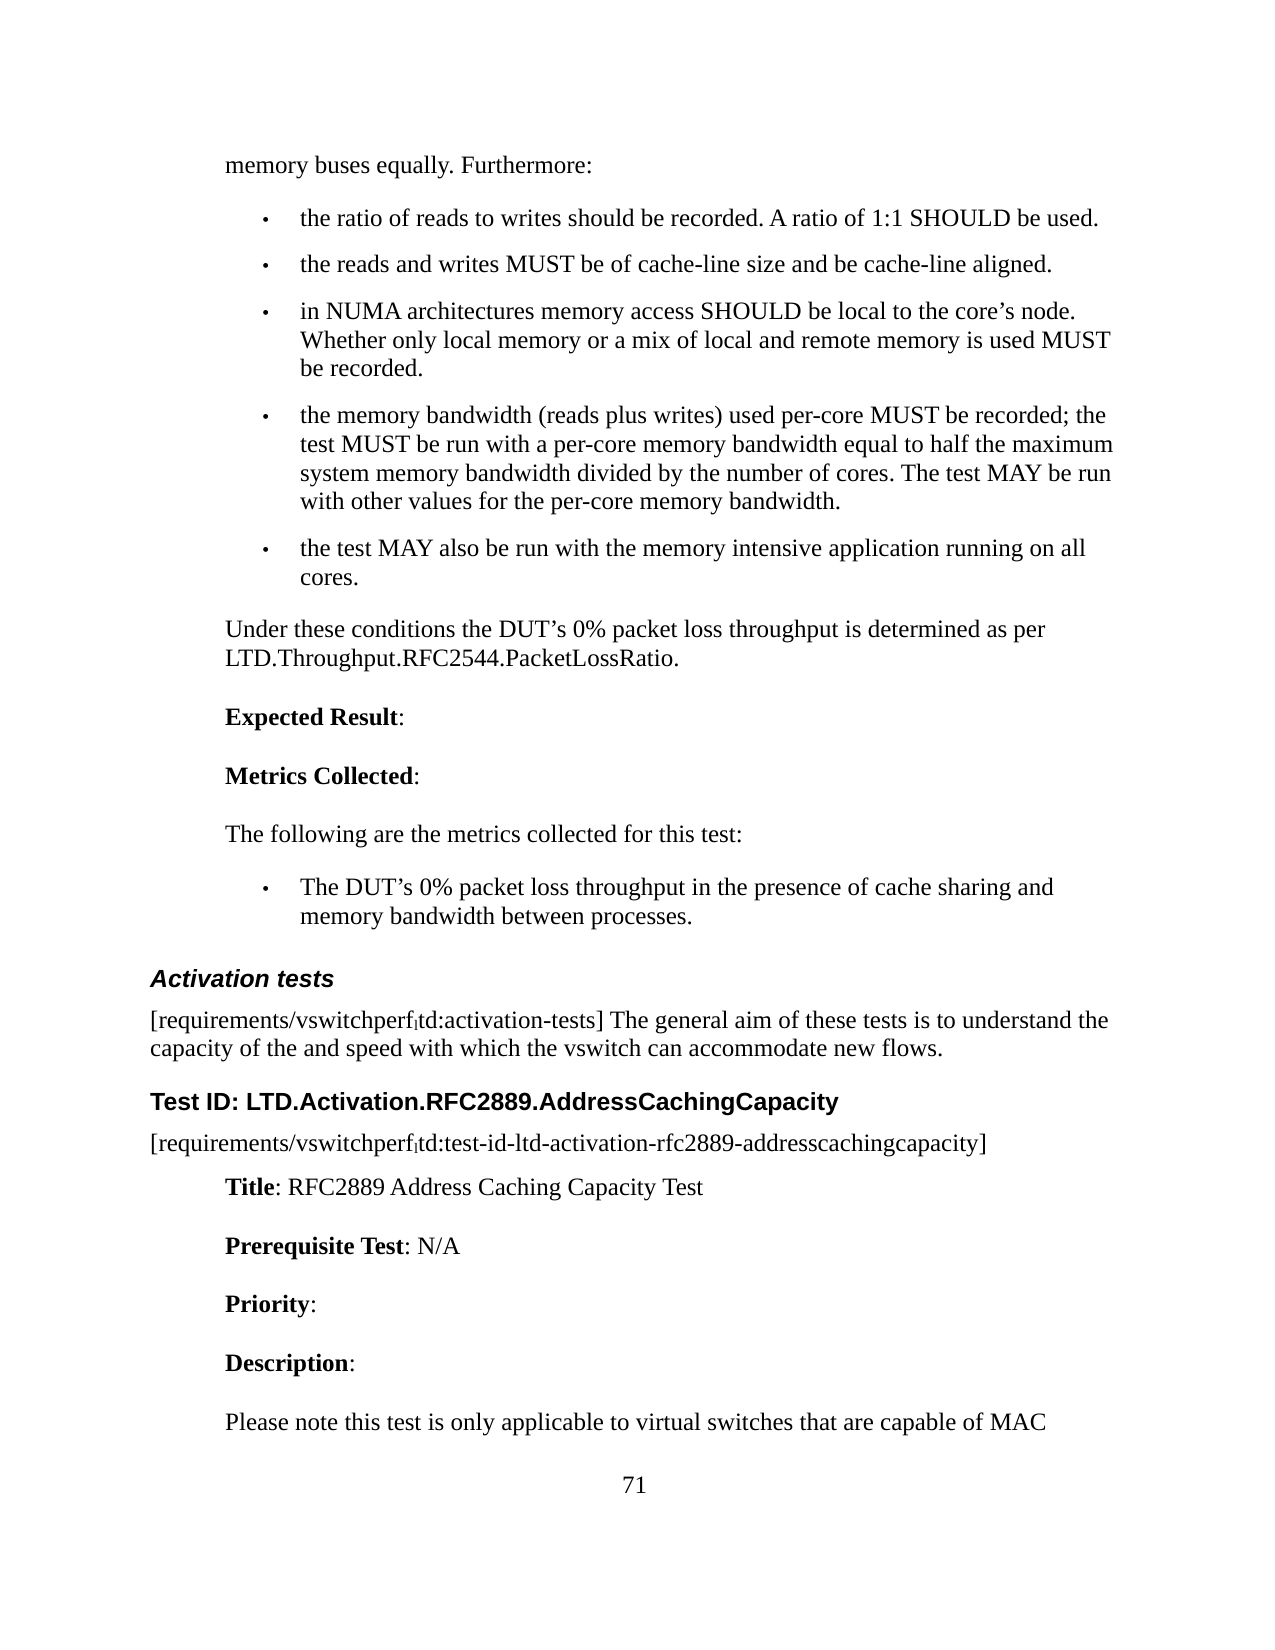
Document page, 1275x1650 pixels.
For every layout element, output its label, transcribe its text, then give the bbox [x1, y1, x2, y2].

subtitle Activation tests [150, 964, 1125, 992]
list the reads and writes MUST be of cache-line size and be cache-line aligned. [262, 249, 1125, 278]
text Title: RFC2889 Address Caching Capacity Test [225, 1172, 1125, 1201]
list The DUT’s 0% packet loss throughput in the presence of cache sharing and memory bandwidth between processes. [262, 872, 1125, 930]
text [requirements/vswitchperfltd:test-id-ltd-activation-rfc2889-addresscachingcapacity] [150, 1128, 1125, 1157]
text Metrics Collected: [225, 761, 1125, 789]
list the memory bandwidth (reads plus writes) used per-core MUST be recorded; the test MUST be run with a per-core memory bandwidth equal to half the maximum system memory bandwidth divided by the number of cores. The test MAY be run with other values for the per-core memory bandwidth. [262, 400, 1125, 515]
text Prerequisite Test: N/A [225, 1231, 1125, 1259]
text [requirements/vswitchperfltd:activation-tests] The general aim of these tests is to understand the capacity of the and speed with which the vswitch can accommodate new flows. [150, 1005, 1125, 1062]
text Please note this test is only applicable to virtual switches that are capable of MAC [225, 1407, 1125, 1436]
list in NUMA architectures memory access SHOULD be local to the core’s node. Whether only local memory or a mix of local and remote memory is used MUST be recorded. [262, 296, 1125, 382]
text Under these conditions the DUT’s 0% packet loss throughput is determined as per LTD.Throughput.RFC2544.PacketLossRatio. [225, 614, 1125, 672]
list the ratio of reads to writes should be recorded. A ratio of 1:1 SHOULD be used. [262, 203, 1125, 231]
subtitle Test ID: LTD.Activation.RFC2889.AddressCachingCapacity [150, 1087, 1125, 1116]
text Expected Result: [225, 702, 1125, 731]
text Priority: [225, 1289, 1125, 1318]
text Description: [225, 1348, 1125, 1377]
text memory buses equally. Furthermore: [225, 150, 1125, 179]
list the test MAY also be run with the memory intensive application running on all cores. [262, 533, 1125, 591]
text The following are the metrics collected for this test: [225, 819, 1125, 848]
